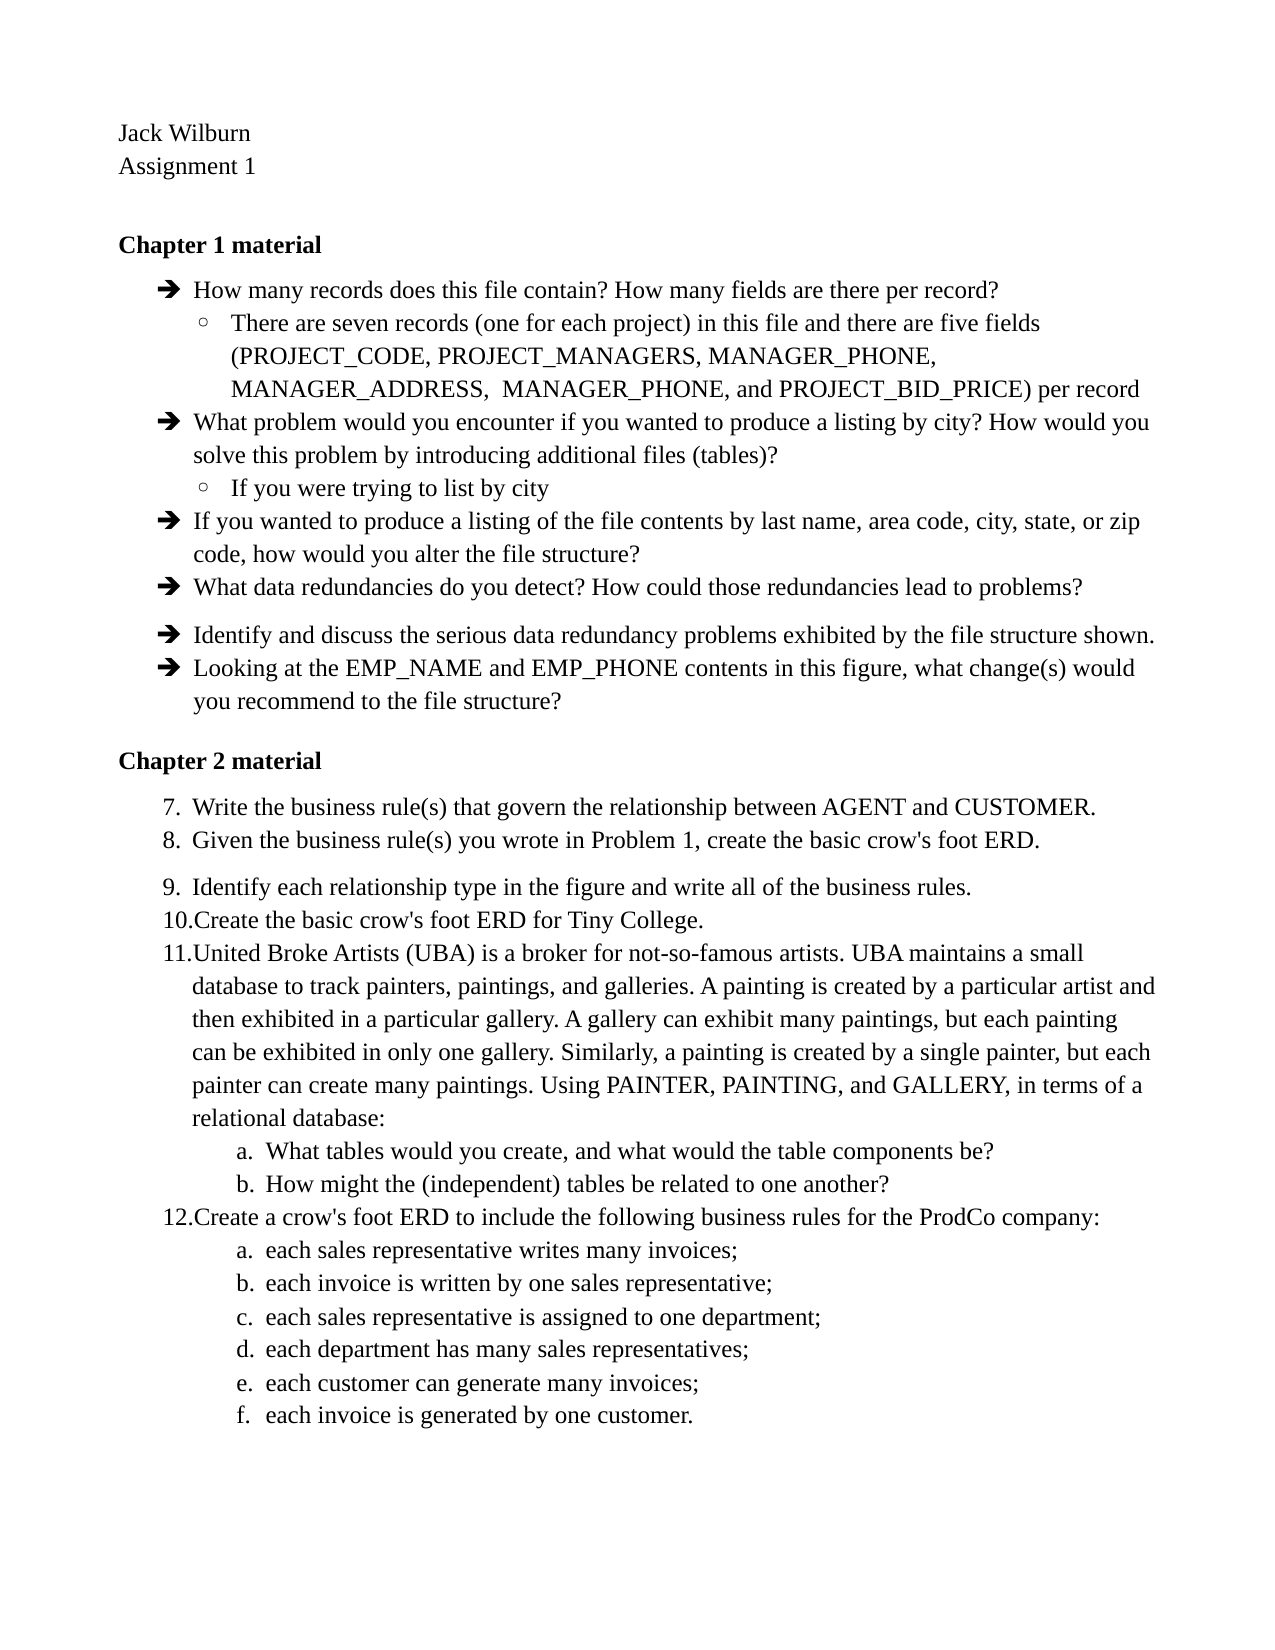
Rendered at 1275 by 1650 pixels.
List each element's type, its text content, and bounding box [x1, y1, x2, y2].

list What data redundancies do you detect? How could those redundancies lead to problems? [156, 572, 1157, 601]
list If you wanted to produce a listing of the file contents by last name, area code, city, state, or zip code, how would you alter the file structure? [156, 506, 1157, 568]
list each invoice is written by one sales representative; [236, 1268, 1157, 1297]
list How might the (independent) tables be related to one another? [236, 1169, 1157, 1198]
list Identify each relationship type in the figure and write all of the business rules. [162, 872, 1157, 901]
list each customer can generate many invoices; [236, 1368, 1157, 1396]
list What tables would you create, and what would the table components be? [236, 1136, 1157, 1165]
text Jack Wilburn [118, 118, 1157, 147]
list each department has many sales representatives; [236, 1334, 1157, 1363]
list If you were trying to list by city [193, 473, 1157, 502]
list each sales representative is assigned to one department; [236, 1302, 1157, 1330]
list What problem would you encounter if you wanted to produce a listing by city? How would you solve this problem by introducing additional files (tables)? [156, 407, 1157, 469]
list each invoice is generated by one customer. [236, 1401, 1157, 1429]
list Given the business rule(s) you wrote in Problem 1, create the basic crow's foot ERD. [162, 825, 1157, 853]
list each sales representative writes many invoices; [236, 1236, 1157, 1264]
list How many records does this file contain? How many fields are there per record? [156, 275, 1157, 304]
list There are seven records (one for each project) in this file and there are five fields (PROJECT_CODE, PROJECT_MANAGERS, MANAGER_PHONE, MANAGER_ADDRESS, MANAGER_PHONE, and PROJECT_BID_PRICE) per record [193, 308, 1157, 403]
subtitle Chapter 1 material [118, 230, 1157, 258]
list Create a crow's foot ERD to include the following business rules for the ProdCo company: [162, 1202, 1157, 1231]
list Identify and discuss the serious data redundancy problems exhibited by the file structure shown. [156, 620, 1157, 649]
list Looking at the EMP_NAME and EMP_PHONE contents in this figure, what change(s) would you recommend to the file structure? [156, 653, 1157, 715]
list United Broke Artists (UBA) is a broker for not-so-famous artists. UBA maintains a small database to track painters, paintings, and galleries. A painting is created by a particular artist and then exhibited in a particular gallery. A gallery can exhibit many paintings, but each painting can be exhibited in only one gallery. Similarly, a painting is created by a single painter, but each painter can create many paintings. Using PAINTER, PAINTING, and GALLERY, in terms of a relational database: [162, 938, 1157, 1132]
subtitle Chapter 2 material [118, 746, 1157, 775]
list Write the business rule(s) that govern the relationship between AGENT and CUSTOMER. [162, 792, 1157, 820]
text Assignment 1 [118, 151, 1157, 180]
list Create the basic crow's foot ERD for Tiny College. [162, 905, 1157, 934]
